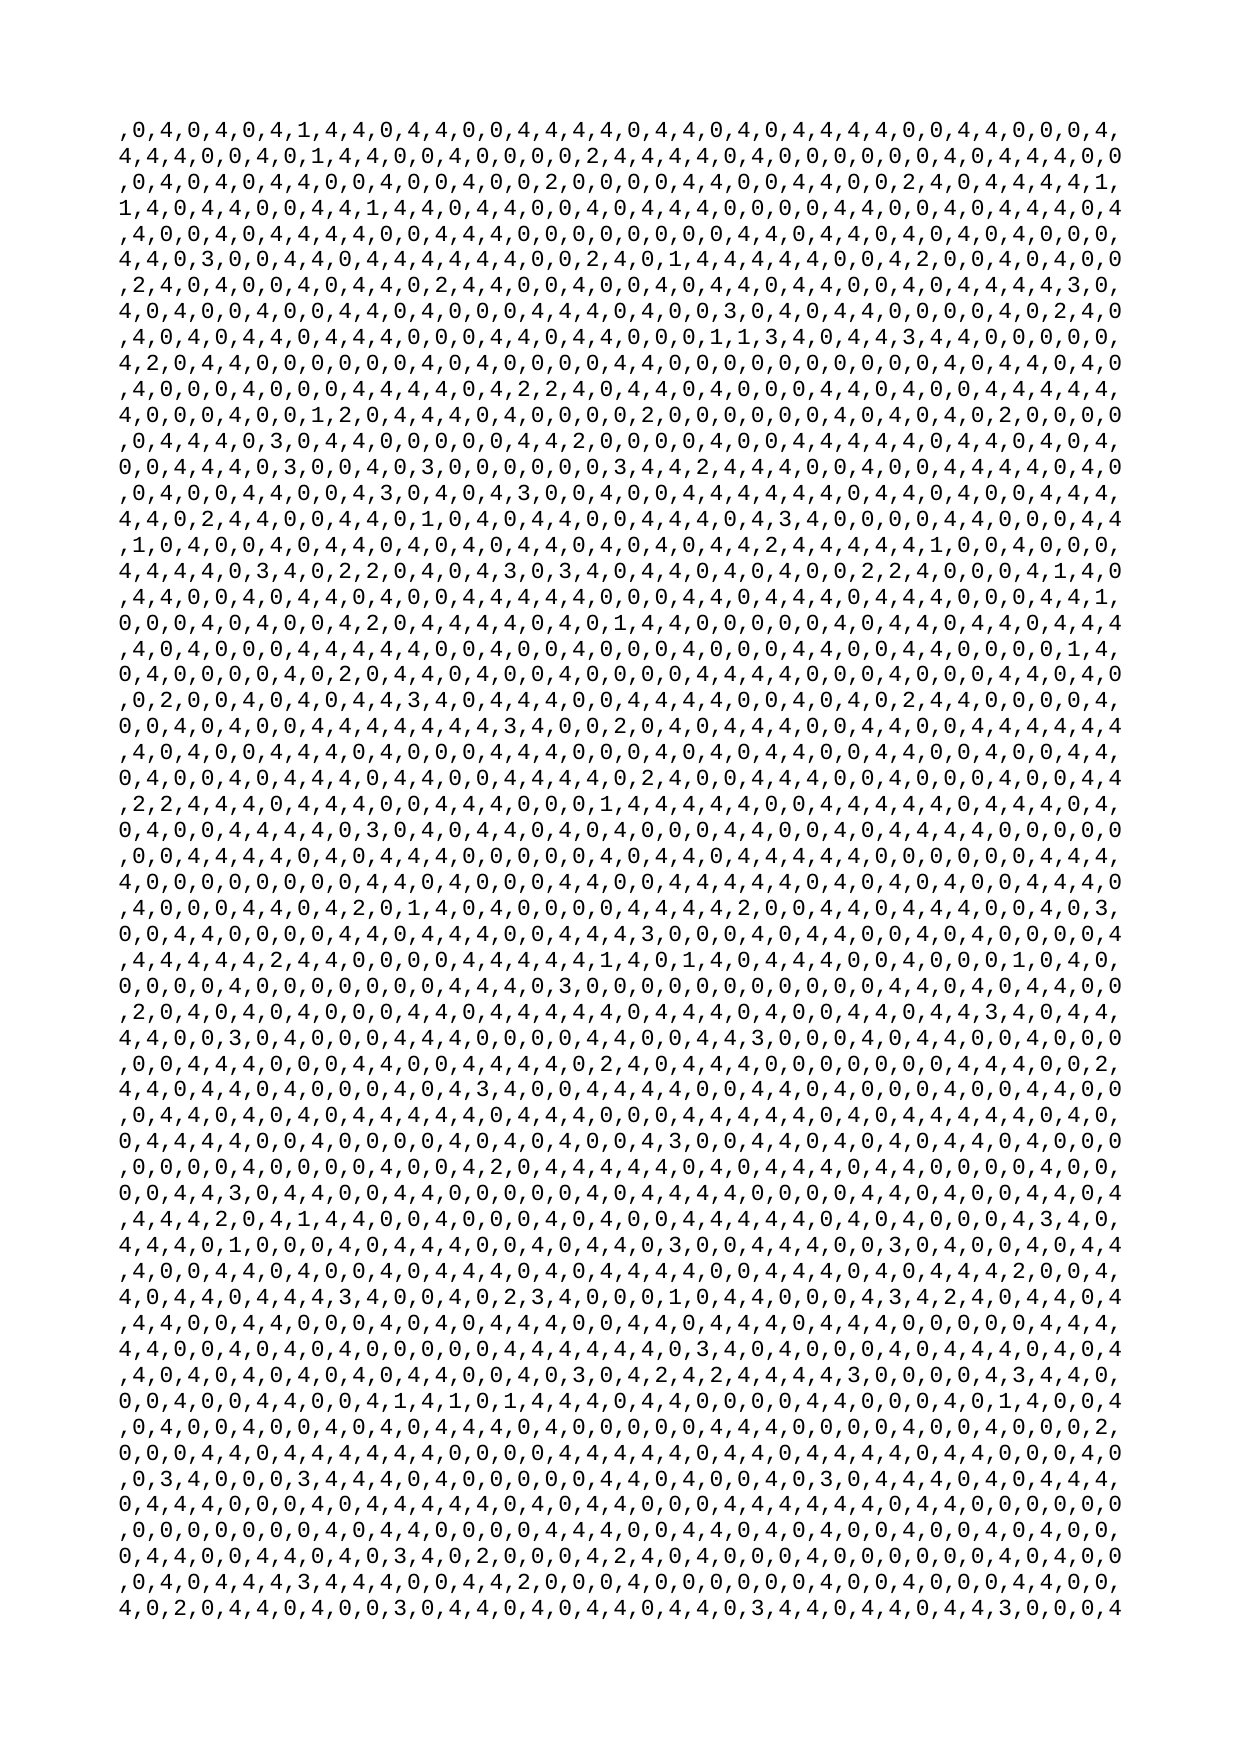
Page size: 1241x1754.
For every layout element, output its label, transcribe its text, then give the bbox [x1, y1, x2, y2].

text ,0,4,0,4,0,4,1,4,4,0,4,4,0,0,4,4,4,4,0,4,4,0,4,0,4,4,4,4,0,0,4,4,0,0,0,4,4,4,4,0,0,4,0,1,4,4,0,0,4,0,0,0,0,2,4,4,4,4,0,4,0,0,0,0,0,0,4,0,4,4,4,0,0,0,4,0,4,0,4,4,0,0,4,0,0,4,0,0,2,0,0,0,0,4,4,0,0,4,4,0,0,2,4,0,4,4,4,4,1,1,4,0,4,4,0,0,4,4,1,4,4,0,4,4,0,0,4,0,4,4,4,0,0,0,0,4,4,0,0,4,0,4,4,4,0,4,4,0,0,4,0,4,4,4,4,0,0,4,4,4,0,0,0,0,0,0,0,0,4,4,0,4,4,0,4,0,4,0,4,0,0,0,4,4,0,3,0,0,4,4,0,4,4,4,4,4,4,0,0,2,4,0,1,4,4,4,4,4,0,0,4,2,0,0,4,0,4,0,0,2,4,0,4,0,0,4,0,4,4,0,2,4,4,0,0,4,0,0,4,0,4,4,0,4,4,0,0,4,0,4,4,4,4,3,0,4,0,4,0,0,4,0,0,4,4,0,4,0,0,0,4,4,4,0,4,0,0,3,0,4,0,4,4,0,0,0,0,4,0,2,4,0,4,0,4,0,4,4,0,4,4,4,0,0,0,4,4,0,4,4,0,0,0,1,1,3,4,0,4,4,3,4,4,0,0,0,0,0,4,2,0,4,4,0,0,0,0,0,0,4,0,4,0,0,0,0,4,4,0,0,0,0,0,0,0,0,0,0,4,0,4,4,0,4,0,4,0,0,0,4,0,0,0,4,4,4,4,0,4,2,2,4,0,4,4,0,4,0,0,0,4,4,0,4,0,0,4,4,4,4,4,4,0,0,0,4,0,0,1,2,0,4,4,4,0,4,0,0,0,0,2,0,0,0,0,0,0,4,0,4,0,4,0,2,0,0,0,0,0,4,4,4,0,3,0,4,4,0,0,0,0,0,4,4,2,0,0,0,0,4,0,0,4,4,4,4,4,0,4,4,0,4,0,4,0,0,4,4,4,0,3,0,0,4,0,3,0,0,0,0,0,0,3,4,4,2,4,4,4,0,0,4,0,0,4,4,4,4,0,4,0,0,4,0,0,4,4,0,0,4,3,0,4,0,4,3,0,0,4,0,0,4,4,4,4,4,4,0,4,4,0,4,0,0,4,4,4,4,4,0,2,4,4,0,0,4,4,0,1,0,4,0,4,4,0,0,4,4,4,0,4,3,4,0,0,0,0,4,4,0,0,0,4,4,1,0,4,0,0,4,0,4,4,0,4,0,4,0,4,4,0,4,0,4,0,4,4,2,4,4,4,4,4,1,0,0,4,0,0,0,4,4,4,4,0,3,4,0,2,2,0,4,0,4,3,0,3,4,0,4,4,0,4,0,4,0,0,2,2,4,0,0,0,4,1,4,0,4,4,0,0,4,0,4,4,0,4,0,0,4,4,4,4,4,0,0,0,4,4,0,4,4,4,0,4,4,4,0,0,0,4,4,1,0,0,0,4,0,4,0,0,4,2,0,4,4,4,4,0,4,0,1,4,4,0,0,0,0,0,4,0,4,4,0,4,4,0,4,4,4,4,0,4,0,0,0,4,4,4,4,4,0,0,4,0,0,4,0,0,0,4,0,0,0,4,4,0,0,4,4,0,0,0,0,1,4,0,4,0,0,0,0,4,0,2,0,4,4,0,4,0,0,4,0,0,0,0,4,4,4,4,0,0,0,4,0,0,0,4,4,0,4,0,0,2,0,0,4,0,4,0,4,4,3,4,0,4,4,4,0,0,4,4,4,4,0,0,4,0,4,0,2,4,4,0,0,0,0,4,0,0,4,0,4,0,0,4,4,4,4,4,4,4,3,4,0,0,2,0,4,0,4,4,4,0,0,4,4,0,0,4,4,4,4,4,4,4,0,4,0,0,4,4,4,0,4,0,0,0,4,4,4,0,0,0,4,0,4,0,4,4,0,0,4,4,0,0,4,0,0,4,4,0,4,0,0,4,0,4,4,4,0,4,4,0,0,4,4,4,4,0,2,4,0,0,4,4,4,0,0,4,0,0,0,4,0,0,4,4,2,2,4,4,4,0,4,4,4,0,0,4,4,4,0,0,0,1,4,4,4,4,4,0,0,4,4,4,4,4,0,4,4,4,0,4,0,4,0,0,4,4,4,4,0,3,0,4,0,4,4,0,4,0,4,0,0,0,4,4,0,0,4,0,4,4,4,4,0,0,0,0,0,0,0,4,4,4,4,0,4,0,4,4,4,0,0,0,0,0,4,0,4,4,0,4,4,4,4,4,0,0,0,0,0,0,4,4,4,4,0,0,0,0,0,0,0,0,4,4,0,4,0,0,0,4,4,0,0,4,4,4,4,4,0,4,0,4,0,4,0,0,4,4,4,0,4,0,0,0,4,4,0,4,2,0,1,4,0,4,0,0,0,0,4,4,4,4,2,0,0,4,4,0,4,4,4,0,0,4,0,3,0,0,4,4,0,0,0,0,4,4,0,4,4,4,0,0,4,4,4,3,0,0,0,4,0,4,4,0,0,4,0,4,0,0,0,0,4,4,4,4,4,4,2,4,4,0,0,0,0,4,4,4,4,4,1,4,0,1,4,0,4,4,4,0,0,4,0,0,0,1,0,4,0,0,0,0,0,4,0,0,0,0,0,0,0,4,4,4,0,3,0,0,0,0,0,0,0,0,0,0,0,4,4,0,4,0,4,4,0,0,2,0,4,0,4,0,4,0,0,0,4,4,0,4,4,4,4,4,0,4,4,4,0,4,0,0,4,4,0,4,4,3,4,0,4,4,4,4,0,0,3,0,4,0,0,0,4,4,4,0,0,0,0,4,4,0,0,4,4,3,0,0,0,4,0,4,4,0,0,4,0,0,0,0,0,4,4,4,0,0,0,4,4,0,0,4,4,4,4,0,2,4,0,4,4,4,0,0,0,0,0,0,0,4,4,4,0,0,2,4,4,0,4,4,0,4,0,0,0,4,0,4,3,4,0,0,4,4,4,4,0,0,4,4,0,4,0,0,0,4,0,0,4,4,0,0,0,4,4,0,4,0,4,0,4,4,4,4,4,0,4,4,4,0,0,0,4,4,4,4,4,0,4,0,4,4,4,4,4,0,4,0,0,4,4,4,4,0,0,4,0,0,0,0,4,0,4,0,4,0,0,4,3,0,0,4,4,0,4,0,4,0,4,4,0,4,0,0,0,0,0,0,0,4,0,0,0,0,4,0,0,4,2,0,4,4,4,4,4,0,4,0,4,4,4,0,4,4,0,0,0,0,4,0,0,0,0,4,4,3,0,4,4,0,0,4,4,0,0,0,0,0,4,0,4,4,4,4,0,0,0,0,4,4,0,4,0,0,4,4,0,4,4,4,4,2,0,4,1,4,4,0,0,4,0,0,0,4,0,4,0,0,4,4,4,4,4,0,4,0,4,0,0,0,4,3,4,0,4,4,4,0,1,0,0,0,4,0,4,4,4,0,0,4,0,4,4,0,3,0,0,4,4,4,0,0,3,0,4,0,0,4,0,4,4,4,0,0,4,4,0,4,0,0,4,0,4,4,4,0,4,0,4,4,4,4,0,0,4,4,4,0,4,0,4,4,4,2,0,0,4,4,0,4,4,0,4,4,4,3,4,0,0,4,0,2,3,4,0,0,0,1,0,4,4,0,0,0,4,3,4,2,4,0,4,4,0,4,4,4,0,0,4,4,0,0,0,4,0,4,0,4,4,4,0,0,4,4,0,4,4,4,0,4,4,4,0,0,0,0,0,4,4,4,4,4,0,0,4,0,4,0,4,0,0,0,0,0,4,4,4,4,4,4,0,3,4,0,4,0,0,0,4,0,4,4,4,0,4,0,4,4,0,4,0,4,0,4,0,4,0,4,4,0,0,4,0,3,0,4,2,4,2,4,4,4,4,3,0,0,0,0,4,3,4,4,0,0,0,4,0,0,4,4,0,0,4,1,4,1,0,1,4,4,4,0,4,4,0,0,0,0,4,4,0,0,0,4,0,1,4,0,0,4,0,4,0,0,4,0,0,4,0,4,0,4,4,4,0,4,0,0,0,0,0,4,4,4,0,0,0,0,4,0,0,4,0,0,0,2,0,0,0,4,4,0,4,4,4,4,4,4,0,0,0,0,4,4,4,4,4,0,4,4,0,4,4,4,4,0,4,4,0,0,0,4,0,0,3,4,0,0,0,3,4,4,4,0,4,0,0,0,0,0,4,4,0,4,0,0,4,0,3,0,4,4,4,0,4,0,4,4,4,0,4,4,4,0,0,0,4,0,4,4,4,4,4,0,4,0,4,4,0,0,0,4,4,4,4,4,4,0,4,4,0,0,0,0,0,0,0,0,0,0,0,0,0,4,0,4,4,0,0,0,0,4,4,4,0,0,4,4,0,4,0,4,0,0,4,0,0,4,0,4,0,0,0,4,4,0,0,4,4,0,4,0,3,4,0,2,0,0,0,4,2,4,0,4,0,0,0,4,0,0,0,0,0,0,4,0,4,0,0,0,4,0,4,4,4,3,4,4,4,0,0,4,4,2,0,0,0,4,0,0,0,0,0,0,4,0,0,4,0,0,0,4,4,0,0,4,0,2,0,4,4,0,4,0,0,3,0,4,4,0,4,0,4,4,0,4,4,0,3,4,4,0,4,4,0,4,4,3,0,0,0,4 [118, 118, 1122, 1622]
